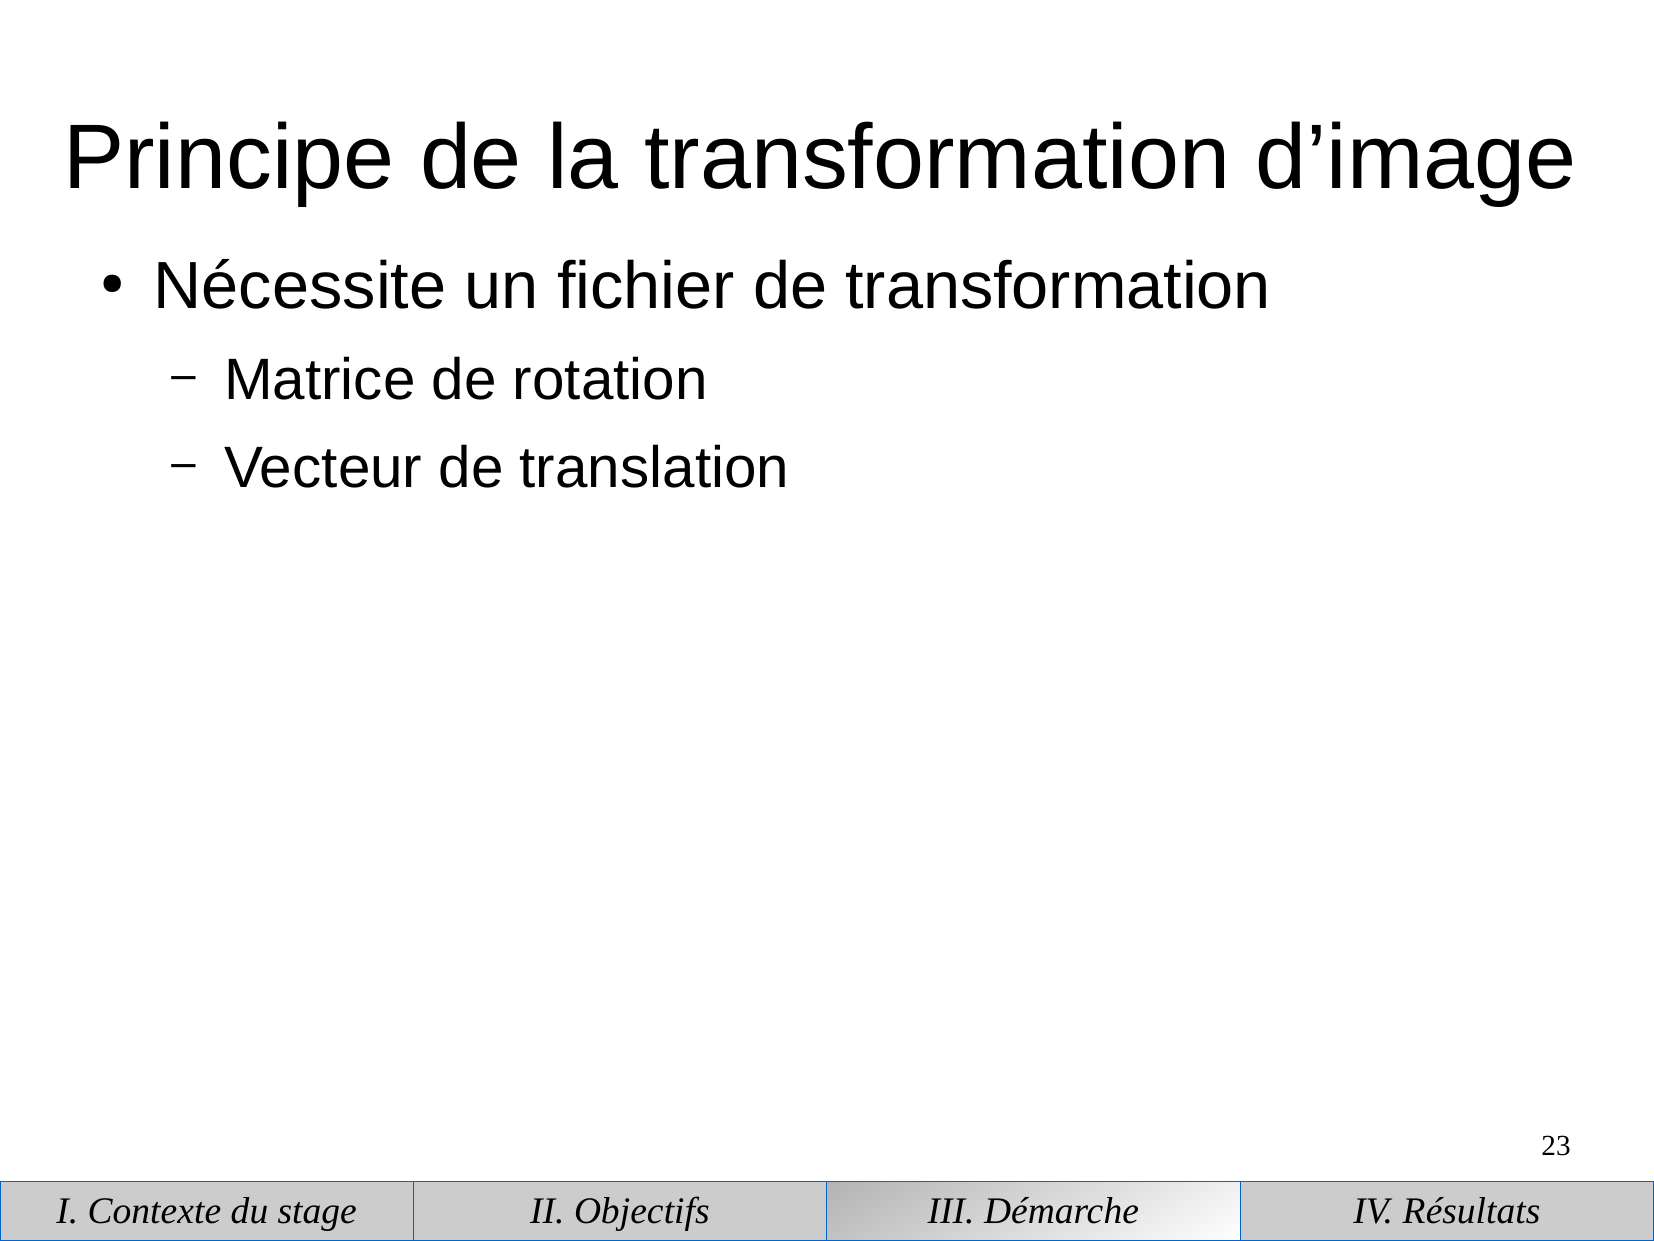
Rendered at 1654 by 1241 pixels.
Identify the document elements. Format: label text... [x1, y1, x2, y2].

text_box I. Contexte du stage [0, 1181, 413, 1241]
text_box III. Démarche [826, 1181, 1240, 1241]
list Nécessite un fichier de transformation Matrice de rotation Vecteur de translation [82, 248, 1571, 968]
text_box II. Objectifs [413, 1181, 826, 1241]
text_box IV. Résultats [1240, 1181, 1654, 1241]
title Principe de la transformation d’image [59, 52, 1583, 260]
